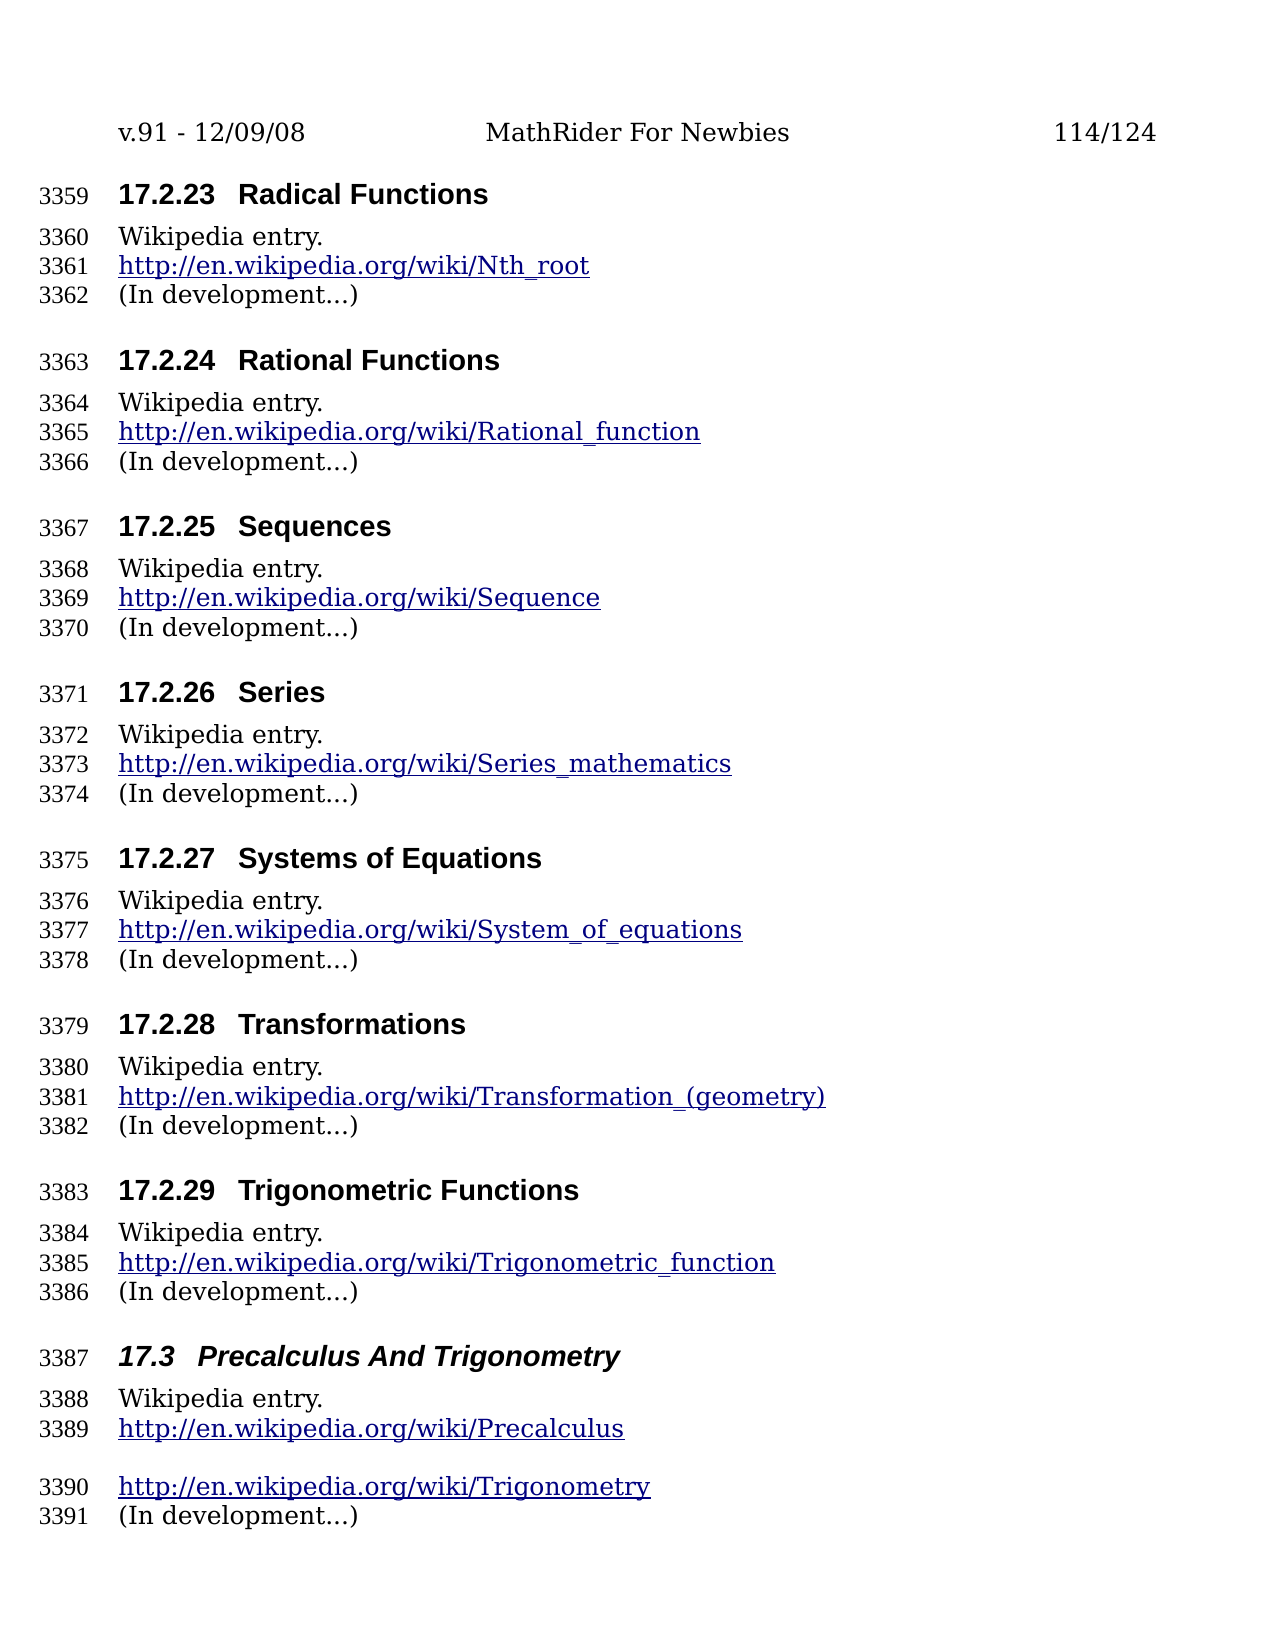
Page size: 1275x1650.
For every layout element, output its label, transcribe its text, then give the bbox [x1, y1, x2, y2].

text Wikipedia entry. [118, 886, 1157, 916]
text http://en.wikipedia.org/wiki/Trigonometric_function [118, 1248, 1157, 1277]
text Wikipedia entry. [118, 388, 1157, 417]
subtitle Sequences [118, 509, 1157, 542]
text (In development...) [118, 779, 1157, 808]
subtitle Series [118, 675, 1157, 708]
text (In development...) [118, 945, 1157, 974]
text http://en.wikipedia.org/wiki/Nth_root [118, 251, 1157, 281]
subtitle Transformations [118, 1007, 1157, 1041]
text (In development...) [118, 1501, 1157, 1530]
text http://en.wikipedia.org/wiki/System_of_equations [118, 916, 1157, 945]
text (In development...) [118, 1111, 1157, 1140]
text http://en.wikipedia.org/wiki/Series_mathematics [118, 749, 1157, 779]
text (In development...) [118, 1277, 1157, 1306]
text http://en.wikipedia.org/wiki/Sequence [118, 583, 1157, 613]
text Wikipedia entry. [118, 222, 1157, 251]
text http://en.wikipedia.org/wiki/Trigonometry [118, 1472, 1157, 1501]
text (In development...) [118, 447, 1157, 476]
text (In development...) [118, 281, 1157, 310]
text http://en.wikipedia.org/wiki/Rational_function [118, 417, 1157, 447]
text Wikipedia entry. [118, 1218, 1157, 1248]
text Wikipedia entry. [118, 1052, 1157, 1082]
text (In development...) [118, 613, 1157, 642]
text Wikipedia entry. [118, 1384, 1157, 1414]
text Wikipedia entry. [118, 720, 1157, 749]
subtitle Precalculus And Trigonometry [118, 1339, 1157, 1373]
subtitle Systems of Equations [118, 841, 1157, 874]
text http://en.wikipedia.org/wiki/Transformation_(geometry) [118, 1082, 1157, 1111]
text Wikipedia entry. [118, 554, 1157, 583]
subtitle Rational Functions [118, 343, 1157, 376]
subtitle Trigonometric Functions [118, 1173, 1157, 1207]
text http://en.wikipedia.org/wiki/Precalculus [118, 1414, 1157, 1443]
subtitle Radical Functions [118, 177, 1157, 210]
